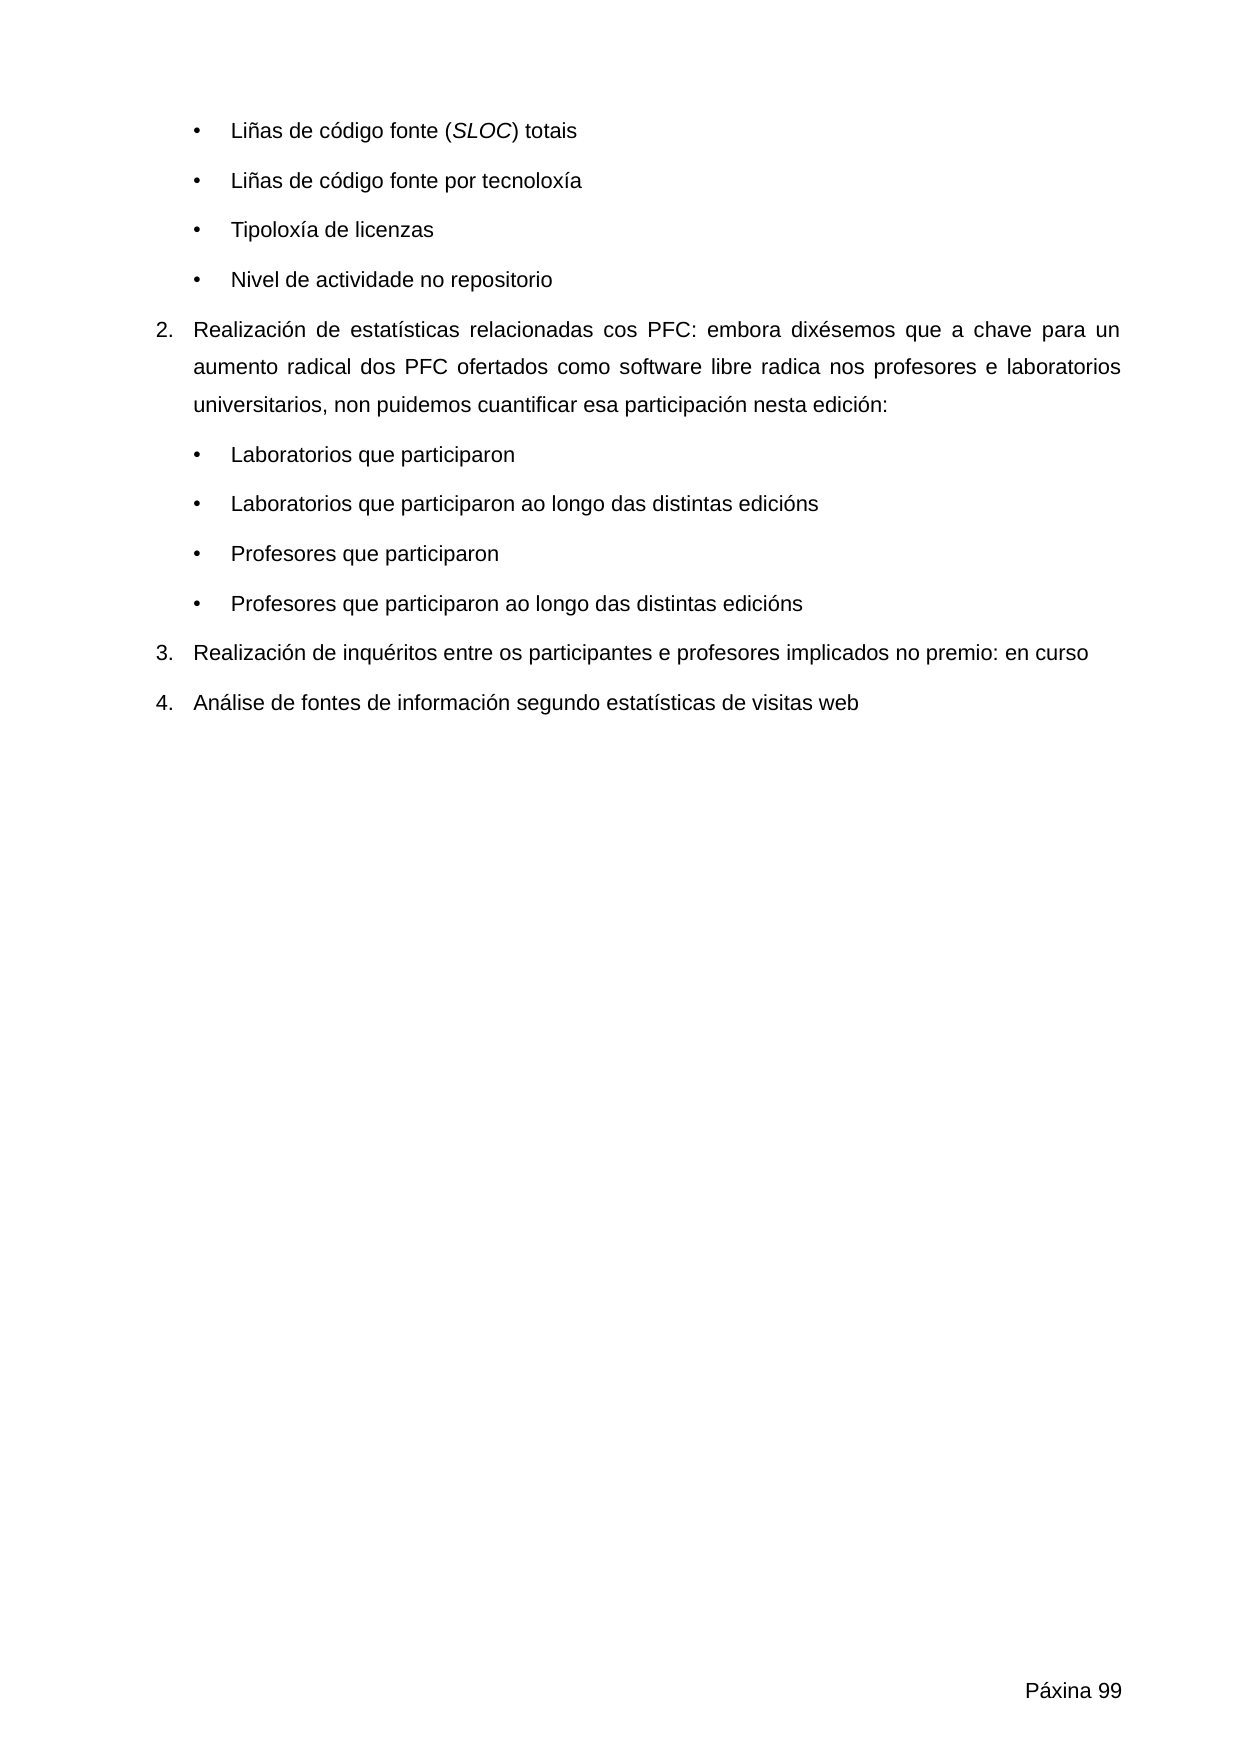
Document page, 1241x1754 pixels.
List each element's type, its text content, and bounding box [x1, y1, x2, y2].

list Análise de fontes de información segundo estatísticas de visitas web [156, 689, 1122, 715]
list Laboratorios que participaron [193, 442, 1122, 467]
list Liñas de código fonte (SLOC) totais [193, 118, 1122, 143]
list Liñas de código fonte por tecnoloxía [193, 168, 1122, 193]
list Nivel de actividade no repositorio [193, 267, 1122, 292]
list Laboratorios que participaron ao longo das distintas edicións [193, 491, 1122, 516]
list Realización de estatísticas relacionadas cos PFC: embora dixésemos que a chave para un aumento radical dos PFC ofertados como software libre radica nos profesores e laboratorios universitarios, non puidemos cuantificar esa participación nesta edición: [156, 316, 1122, 417]
list Tipoloxía de licenzas [193, 217, 1122, 242]
list Profesores que participaron [193, 541, 1122, 566]
list Realización de inquéritos entre os participantes e profesores implicados no premio: en curso [156, 640, 1122, 665]
list Profesores que participaron ao longo das distintas edicións [193, 590, 1122, 616]
